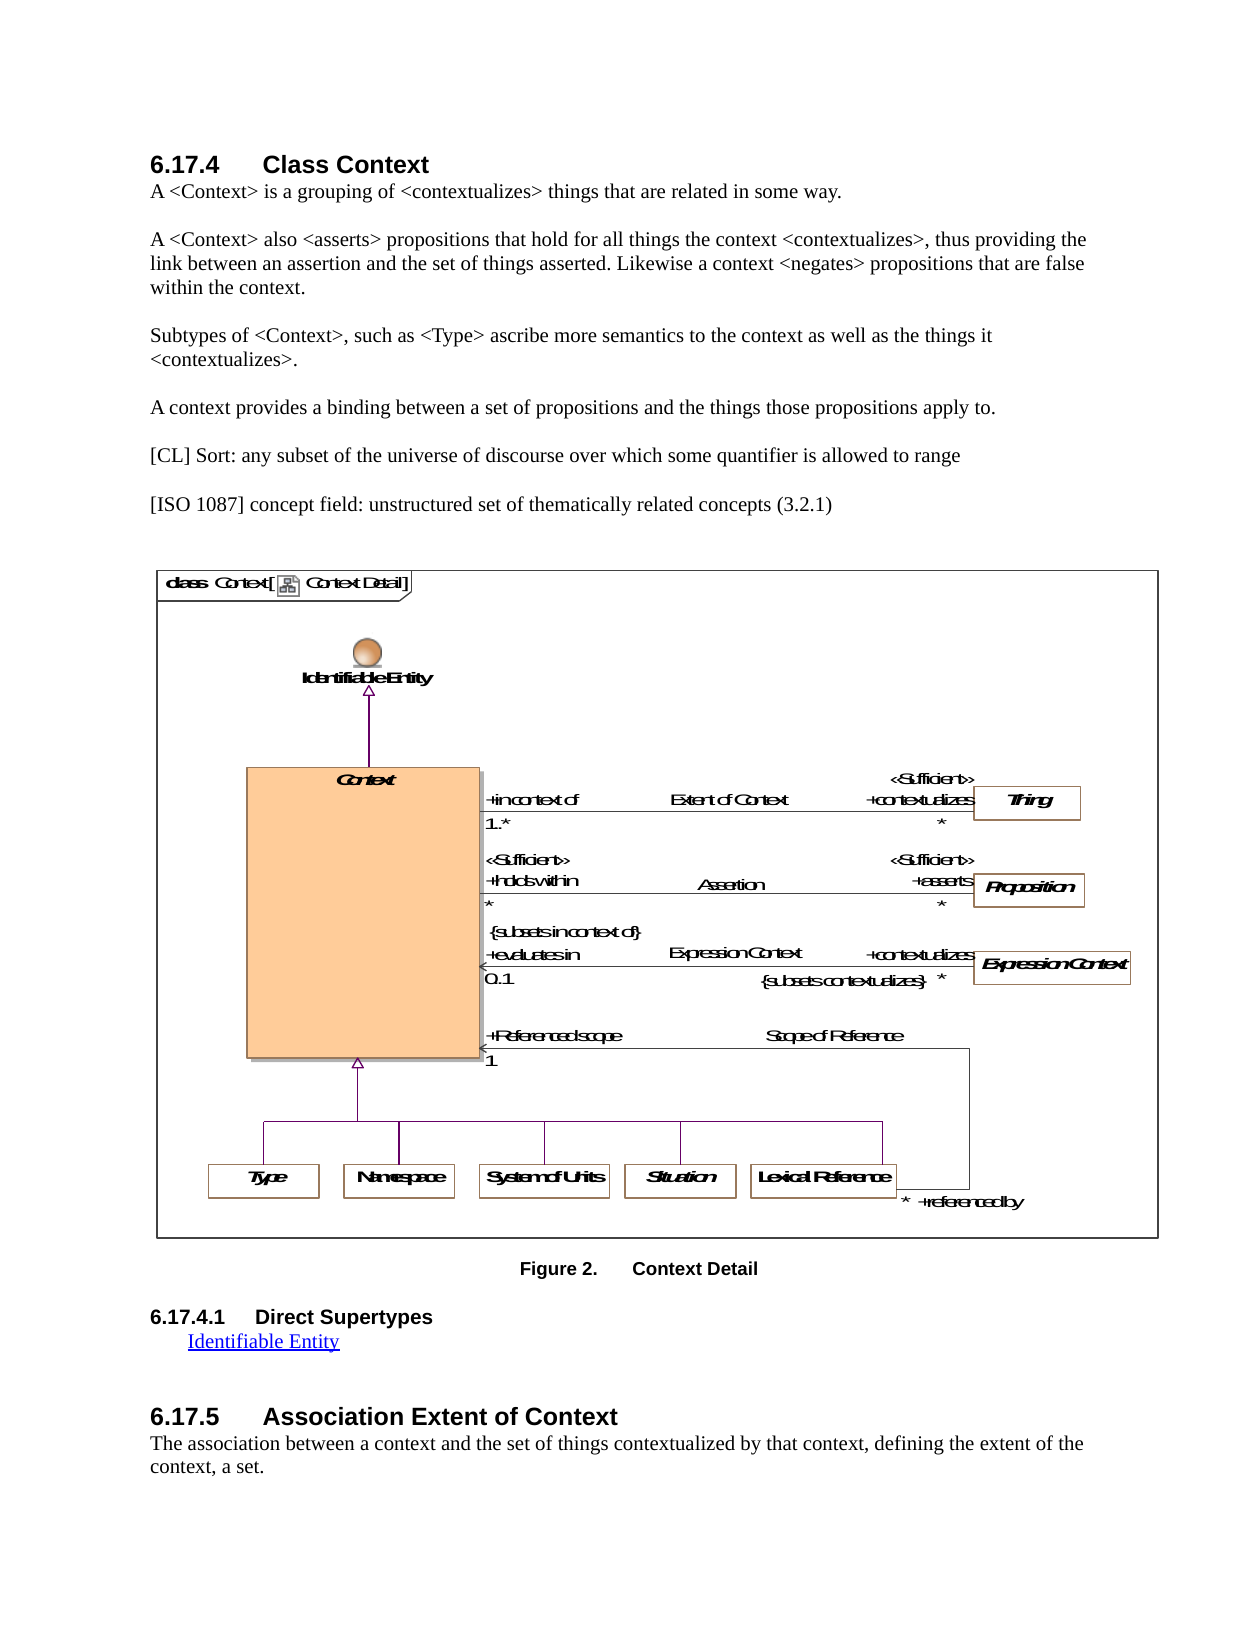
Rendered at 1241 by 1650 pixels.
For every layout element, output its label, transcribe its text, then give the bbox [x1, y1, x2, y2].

subtitle Class Context [150, 150, 1090, 179]
text A <Context> is a grouping of <contextualizes> things that are related in some way. A <Context> also <asserts> propositions that hold for all things the context <contextualizes>, thus providing the link between an assertion and the set of things asserted. Likewise a context <negates> propositions that are false within the context. Subtypes of <Context>, such as <Type> ascribe more semantics to the context as well as the things it <contextualizes>. A context provides a binding between a set of propositions and the things those propositions apply to. [CL] Sort: any subset of the universe of discourse over which some quantifier is allowed to range [ISO 1087] concept field: unstructured set of thematically related concepts (3.2.1) [150, 179, 1090, 563]
list Context Detail [187, 1257, 1090, 1279]
text The association between a context and the set of things contextualized by that context, defining the extent of the context, a set. [150, 1430, 1090, 1478]
subtitle Association Extent of Context [150, 1402, 1090, 1430]
subtitle Direct Supertypes [150, 1304, 1090, 1328]
text Identifiable Entity [187, 1328, 1090, 1353]
